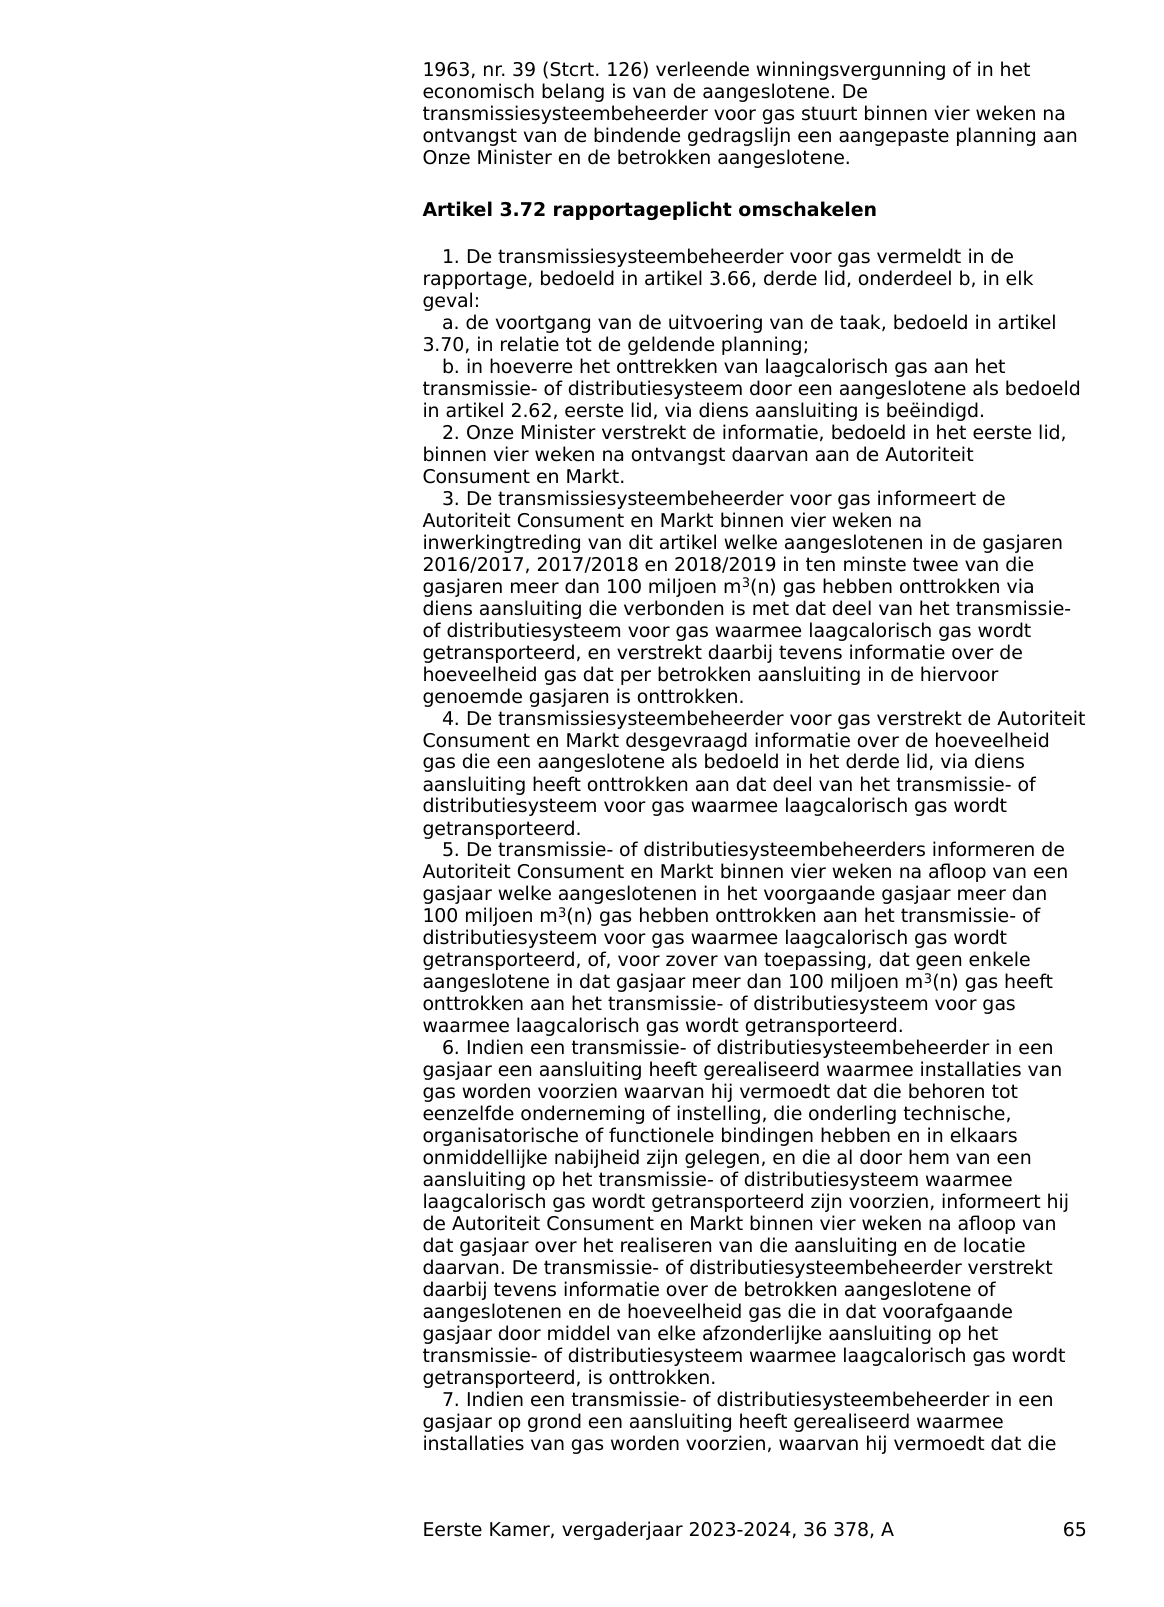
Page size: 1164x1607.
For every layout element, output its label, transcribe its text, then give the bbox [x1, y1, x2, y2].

text 2. Onze Minister verstrekt de informatie, bedoeld in het eerste lid, binnen vier weken na ontvangst daarvan aan de Autoriteit Consument en Markt. [422, 422, 1087, 488]
text 4. De transmissiesysteembeheerder voor gas verstrekt de Autoriteit Consument en Markt desgevraagd informatie over de hoeveelheid gas die een aangeslotene als bedoeld in het derde lid, via diens aansluiting heeft onttrokken aan dat deel van het transmissie- of distributiesysteem voor gas waarmee laagcalorisch gas wordt getransporteerd. [422, 707, 1087, 839]
text a. de voortgang van de uitvoering van de taak, bedoeld in artikel 3.70, in relatie tot de geldende planning; [422, 312, 1087, 356]
text 6. Indien een transmissie- of distributiesysteembeheerder in een gasjaar een aansluiting heeft gerealiseerd waarmee installaties van gas worden voorzien waarvan hij vermoedt dat die behoren tot eenzelfde onderneming of instelling, die onderling technische, organisatorische of functionele bindingen hebben en in elkaars onmiddellijke nabijheid zijn gelegen, en die al door hem van een aansluiting op het transmissie- of distributiesysteem waarmee laagcalorisch gas wordt getransporteerd zijn voorzien, informeert hij de Autoriteit Consument en Markt binnen vier weken na afloop van dat gasjaar over het realiseren van die aansluiting en de locatie daarvan. De transmissie- of distributiesysteembeheerder verstrekt daarbij tevens informatie over de betrokken aangeslotene of aangeslotenen en de hoeveelheid gas die in dat voorafgaande gasjaar door middel van elke afzonderlijke aansluiting op het transmissie- of distributiesysteem waarmee laagcalorisch gas wordt getransporteerd, is onttrokken. [422, 1037, 1087, 1389]
text 1. De transmissiesysteembeheerder voor gas vermeldt in de rapportage, bedoeld in artikel 3.66, derde lid, onderdeel b, in elk geval: [422, 246, 1087, 312]
text b. in hoeverre het onttrekken van laagcalorisch gas aan het transmissie- of distributiesysteem door een aangeslotene als bedoeld in artikel 2.62, eerste lid, via diens aansluiting is beëindigd. [422, 356, 1087, 422]
subtitle Artikel 3.72 rapportageplicht omschakelen [422, 199, 1087, 221]
text 5. De transmissie- of distributiesysteembeheerders informeren de Autoriteit Consument en Markt binnen vier weken na afloop van een gasjaar welke aangeslotenen in het voorgaande gasjaar meer dan 100 miljoen m3(n) gas hebben onttrokken aan het transmissie- of distributiesysteem voor gas waarmee laagcalorisch gas wordt getransporteerd, of, voor zover van toepassing, dat geen enkele aangeslotene in dat gasjaar meer dan 100 miljoen m3(n) gas heeft onttrokken aan het transmissie- of distributiesysteem voor gas waarmee laagcalorisch gas wordt getransporteerd. [422, 839, 1087, 1037]
text 3. De transmissiesysteembeheerder voor gas informeert de Autoriteit Consument en Markt binnen vier weken na inwerkingtreding van dit artikel welke aangeslotenen in de gasjaren 2016/2017, 2017/2018 en 2018/2019 in ten minste twee van die gasjaren meer dan 100 miljoen m3(n) gas hebben onttrokken via diens aansluiting die verbonden is met dat deel van het transmissie- of distributiesysteem voor gas waarmee laagcalorisch gas wordt getransporteerd, en verstrekt daarbij tevens informatie over de hoeveelheid gas dat per betrokken aansluiting in de hiervoor genoemde gasjaren is onttrokken. [422, 488, 1087, 707]
text 1963, nr. 39 (Stcrt. 126) verleende winningsvergunning of in het economisch belang is van de aangeslotene. De transmissiesysteembeheerder voor gas stuurt binnen vier weken na ontvangst van de bindende gedragslijn een aangepaste planning aan Onze Minister en de betrokken aangeslotene. [422, 59, 1087, 169]
text 7. Indien een transmissie- of distributiesysteembeheerder in een gasjaar op grond een aansluiting heeft gerealiseerd waarmee installaties van gas worden voorzien, waarvan hij vermoedt dat die [422, 1389, 1087, 1455]
